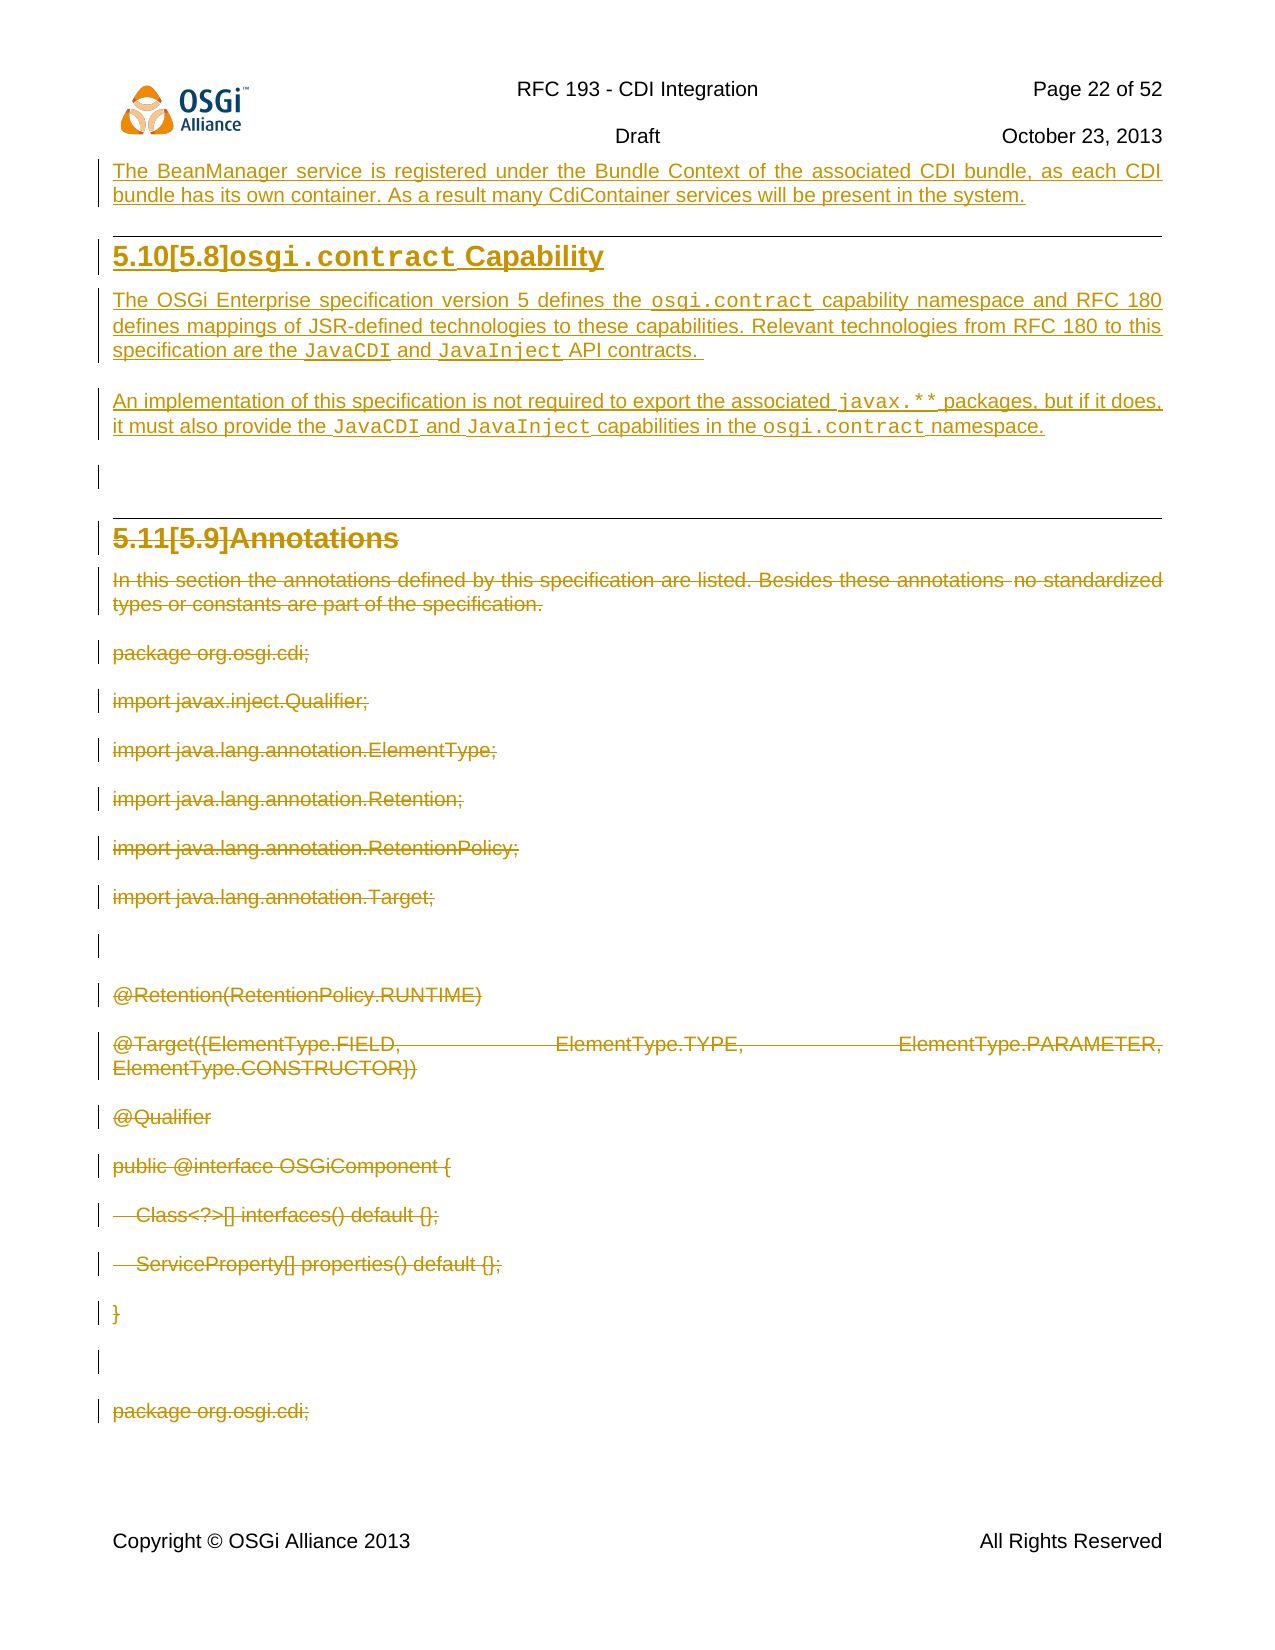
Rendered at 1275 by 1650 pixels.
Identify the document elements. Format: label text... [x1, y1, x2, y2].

text The OSGi Enterprise specification version 5 defines the osgi.contract capability namespace and RFC 180 [112, 288, 1162, 309]
text it must also provide the JavaCDI and JavaInject capabilities in the osgi.contract namespace. [112, 410, 1162, 440]
text specification are the JavaCDI and JavaInject API contracts. [112, 336, 1162, 363]
text An implementation of this specification is not required to export the associated javax.** packages, but if it does, [112, 388, 1162, 410]
text The BeanManager service is registered under the Bundle Context of the associated CDI bundle, as each CDI [112, 159, 1162, 180]
picture [113, 78, 257, 142]
subtitle osgi.contract Capability [112, 237, 1162, 275]
text defines mappings of JSR-defined technologies to these capabilities. Relevant technologies from RFC 180 to this [112, 310, 1162, 335]
text bundle has its own container. As a result many CdiContainer services will be present in the system. [112, 181, 1162, 207]
